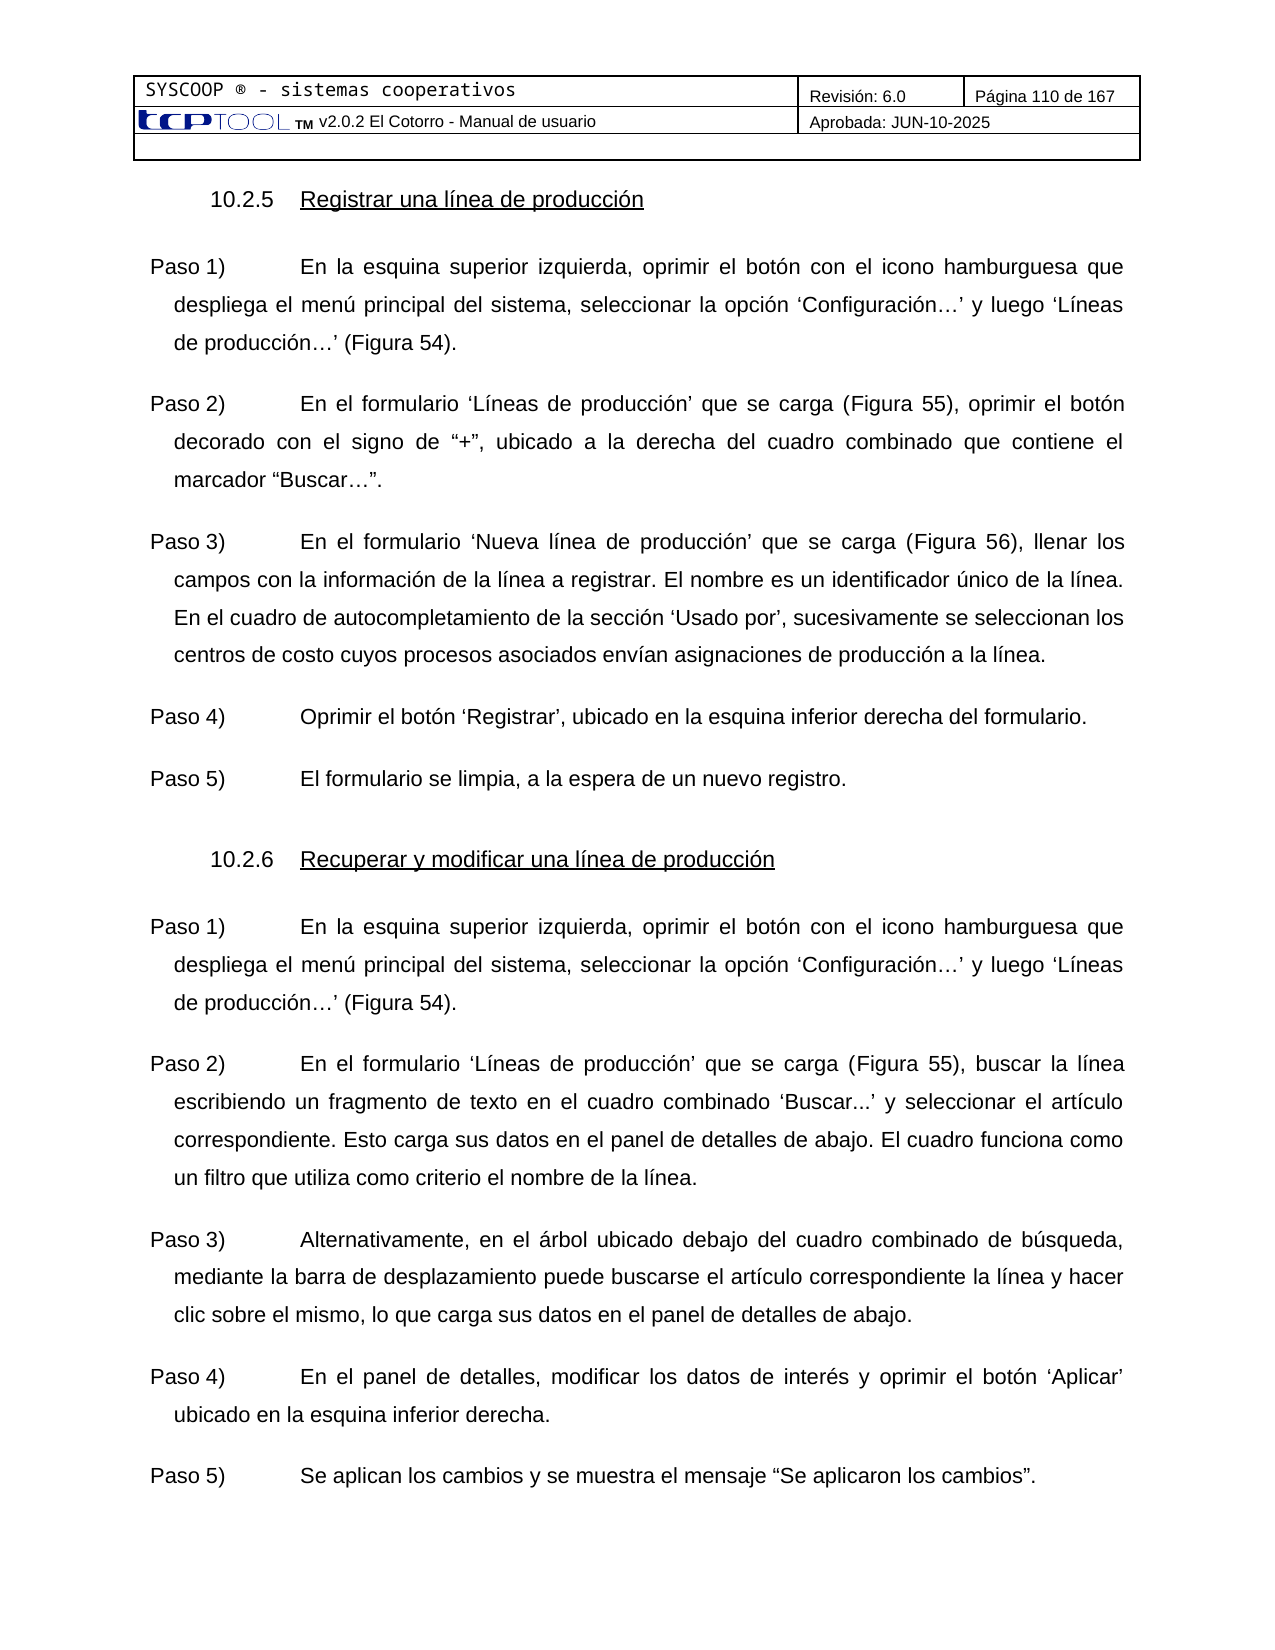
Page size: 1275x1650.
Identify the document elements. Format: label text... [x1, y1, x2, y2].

list En el panel de detalles, modificar los datos de interés y oprimir el botón ‘Aplicar’ ubicado en la esquina inferior derecha. [150, 1364, 1125, 1427]
subtitle Registrar una línea de producción [210, 186, 1125, 212]
list En el formulario ‘Líneas de producción’ que se carga (Figura 55), buscar la línea escribiendo un fragmento de texto en el cuadro combinado ‘Buscar...’ y seleccionar el artículo correspondiente. Esto carga sus datos en el panel de detalles de abajo. El cuadro funciona como un filtro que utiliza como criterio el nombre de la línea. [150, 1051, 1125, 1190]
picture [138, 110, 290, 130]
list Alternativamente, en el árbol ubicado debajo del cuadro combinado de búsqueda, mediante la barra de desplazamiento puede buscarse el artículo correspondiente la línea y hacer clic sobre el mismo, lo que carga sus datos en el panel de detalles de abajo. [150, 1226, 1125, 1327]
subtitle Recuperar y modificar una línea de producción [210, 846, 1125, 872]
list En la esquina superior izquierda, oprimir el botón con el icono hamburguesa que despliega el menú principal del sistema, seleccionar la opción ‘Configuración…’ y luego ‘Líneas de producción…’ (Figura 54). [150, 254, 1125, 355]
list Se aplican los cambios y se muestra el mensaje “Se aplicaron los cambios”. [150, 1463, 1125, 1489]
list En el formulario ‘Líneas de producción’ que se carga (Figura 55), oprimir el botón decorado con el signo de “+”, ubicado a la derecha del cuadro combinado que contiene el marcador “Buscar…”. [150, 391, 1125, 492]
list Oprimir el botón ‘Registrar’, ubicado en la esquina inferior derecha del formulario. [150, 704, 1125, 729]
list En el formulario ‘Nueva línea de producción’ que se carga (Figura 56), llenar los campos con la información de la línea a registrar. El nombre es un identificador único de la línea. En el cuadro de autocompletamiento de la sección ‘Usado por’, sucesivamente se seleccionan los centros de costo cuyos procesos asociados envían asignaciones de producción a la línea. [150, 529, 1125, 667]
list El formulario se limpia, a la espera de un nuevo registro. [150, 766, 1125, 791]
list En la esquina superior izquierda, oprimir el botón con el icono hamburguesa que despliega el menú principal del sistema, seleccionar la opción ‘Configuración…’ y luego ‘Líneas de producción…’ (Figura 54). [150, 914, 1125, 1015]
